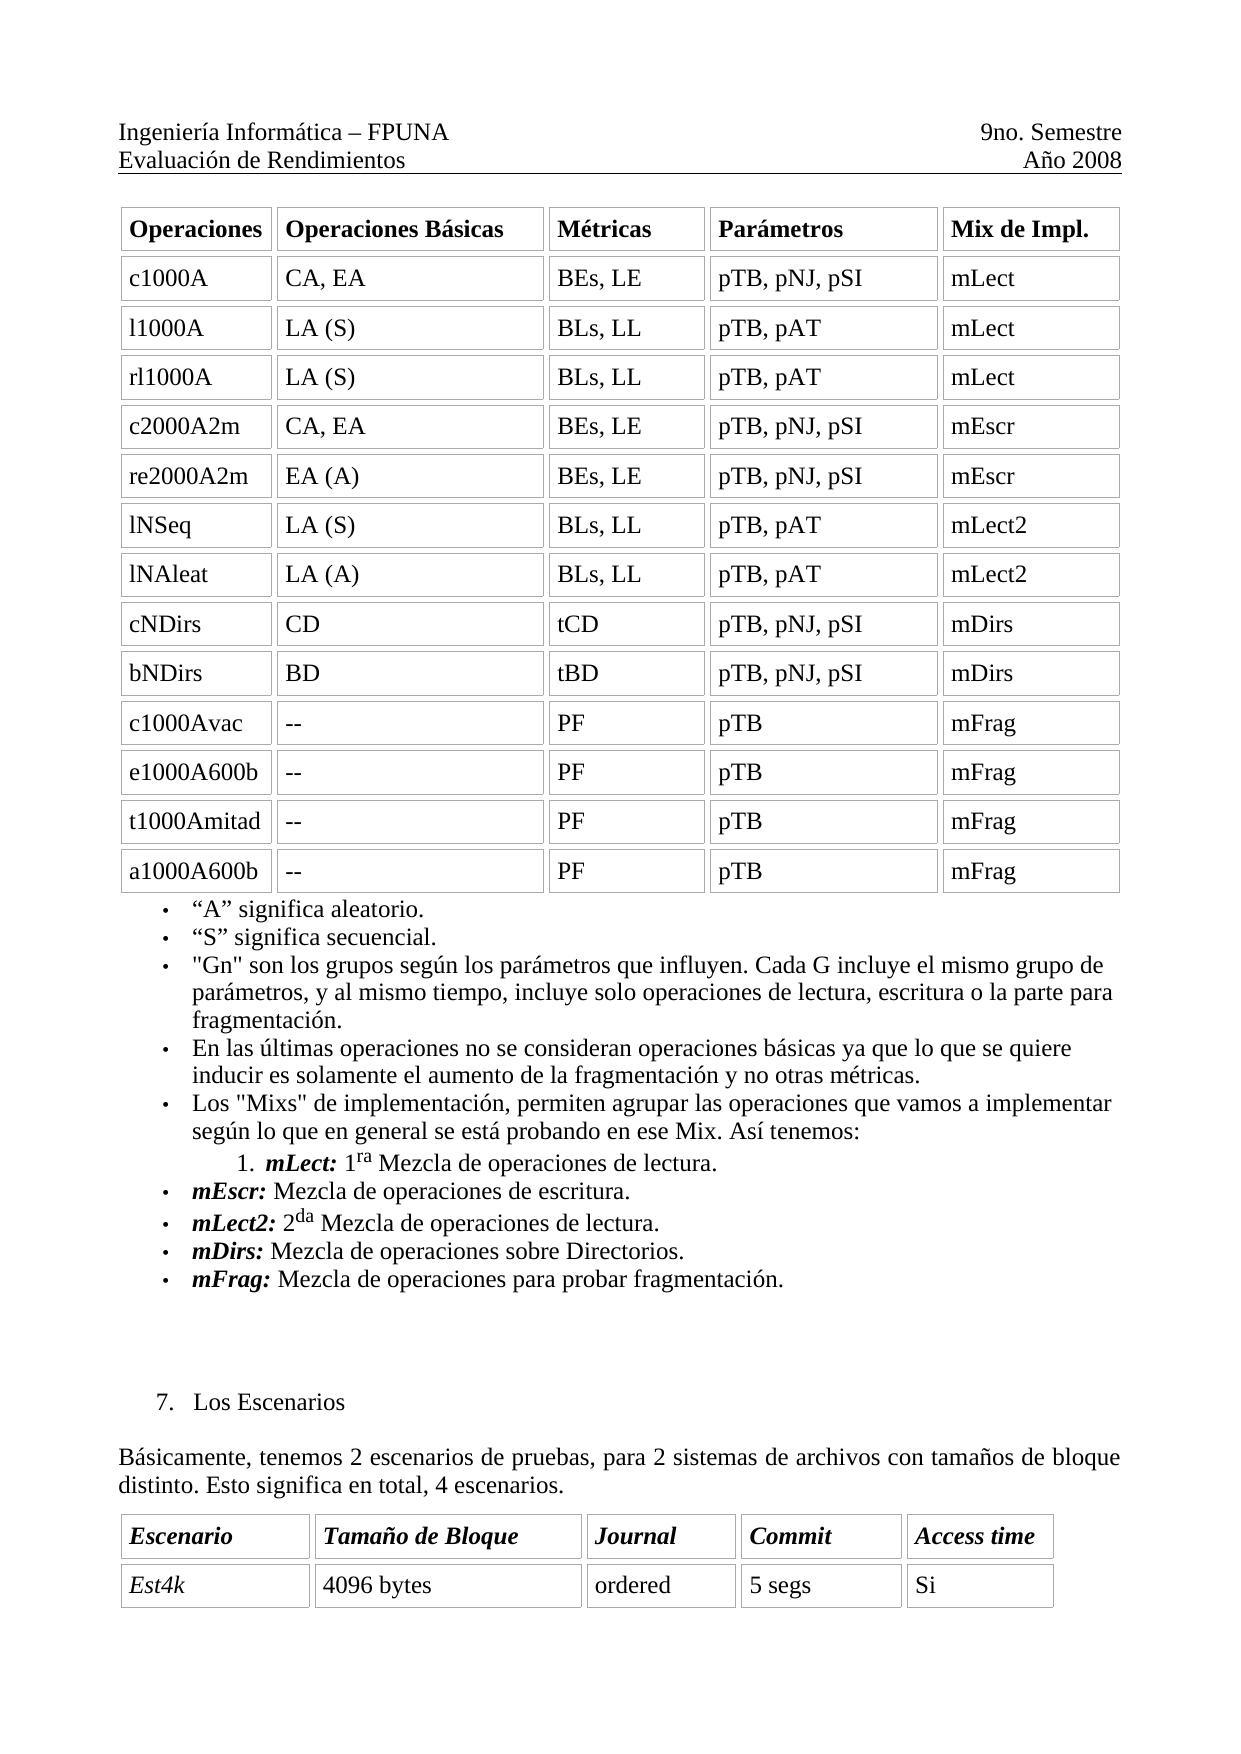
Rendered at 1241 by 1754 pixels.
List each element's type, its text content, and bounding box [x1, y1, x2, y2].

table_cell BD [274, 649, 546, 698]
table_cell LA (A) [274, 550, 546, 599]
table_cell pTB, pAT [707, 500, 940, 550]
table_cell pTB, pNJ, pSI [707, 254, 940, 303]
list mLect: 1ra Mezcla de operaciones de lectura. [236, 1145, 1122, 1177]
table_cell c2000A2m [118, 402, 274, 451]
table_cell mDirs [940, 599, 1122, 648]
table_cell pTB, pAT [707, 352, 940, 402]
table_cell BLs, LL [546, 550, 707, 599]
table_cell -- [274, 846, 546, 895]
table_cell mDirs [940, 649, 1122, 698]
table_header Access time [904, 1511, 1056, 1561]
table_cell Si [904, 1561, 1056, 1610]
table_cell e1000A600b [118, 747, 274, 797]
list mDirs: Mezcla de operaciones sobre Directorios. [162, 1237, 1122, 1265]
table_cell CA, EA [274, 254, 546, 303]
table_cell pTB, pAT [707, 550, 940, 599]
table_cell mLect [940, 352, 1122, 402]
table_header Commit [739, 1511, 904, 1561]
table_cell mLect2 [940, 550, 1122, 599]
table_cell pTB, pNJ, pSI [707, 451, 940, 500]
table_cell LA (S) [274, 352, 546, 402]
table_header Métricas [546, 204, 707, 253]
list mEscr: Mezcla de operaciones de escritura. [162, 1177, 1122, 1205]
table_cell ordered [584, 1561, 738, 1610]
table_cell pTB [707, 747, 940, 797]
list mFrag: Mezcla de operaciones para probar fragmentación. [162, 1265, 1122, 1292]
table_cell pTB [707, 846, 940, 895]
table_cell -- [274, 797, 546, 846]
table_header Journal [584, 1511, 738, 1561]
table_cell tCD [546, 599, 707, 648]
table_cell BEs, LE [546, 402, 707, 451]
table_cell pTB, pNJ, pSI [707, 649, 940, 698]
table_cell mFrag [940, 846, 1122, 895]
table_cell CD [274, 599, 546, 648]
table_cell 5 segs [739, 1561, 904, 1610]
table_cell mLect [940, 254, 1122, 303]
table_cell t1000Amitad [118, 797, 274, 846]
table_cell Est4k [118, 1561, 312, 1610]
table_cell mLect [940, 303, 1122, 352]
table_cell -- [274, 698, 546, 747]
table_cell PF [546, 797, 707, 846]
table_cell BLs, LL [546, 500, 707, 550]
table_cell mFrag [940, 698, 1122, 747]
list "Gn" son los grupos según los parámetros que influyen. Cada G incluye el mismo grupo de parámetros, y al mismo tiempo, incluye solo operaciones de lectura, escritura o la parte para fragmentación. [162, 951, 1122, 1034]
table_cell PF [546, 747, 707, 797]
table_header Parámetros [707, 204, 940, 253]
table_cell re2000A2m [118, 451, 274, 500]
table_cell LA (S) [274, 500, 546, 550]
table_cell mEscr [940, 451, 1122, 500]
table_cell BEs, LE [546, 451, 707, 500]
table_cell pTB, pAT [707, 303, 940, 352]
list Los Escenarios [156, 1388, 1122, 1416]
table_cell l1000A [118, 303, 274, 352]
table_cell -- [274, 747, 546, 797]
table_cell 4096 bytes [312, 1561, 584, 1610]
table_cell pTB [707, 797, 940, 846]
table_cell mEscr [940, 402, 1122, 451]
table_cell EA (A) [274, 451, 546, 500]
table_cell lNAleat [118, 550, 274, 599]
table_header Operaciones Básicas [274, 204, 546, 253]
list En las últimas operaciones no se consideran operaciones básicas ya que lo que se quiere inducir es solamente el aumento de la fragmentación y no otras métricas. [162, 1034, 1122, 1089]
table_cell mFrag [940, 797, 1122, 846]
table_cell c1000A [118, 254, 274, 303]
table_cell BLs, LL [546, 352, 707, 402]
table_cell PF [546, 846, 707, 895]
list mLect2: 2da Mezcla de operaciones de lectura. [162, 1205, 1122, 1237]
table_cell rl1000A [118, 352, 274, 402]
table_cell a1000A600b [118, 846, 274, 895]
list “S” significa secuencial. [162, 923, 1122, 951]
table_cell c1000Avac [118, 698, 274, 747]
table_cell BEs, LE [546, 254, 707, 303]
table_cell BLs, LL [546, 303, 707, 352]
table_cell cNDirs [118, 599, 274, 648]
table_header Operaciones [118, 204, 274, 253]
table_cell CA, EA [274, 402, 546, 451]
table_cell pTB, pNJ, pSI [707, 599, 940, 648]
table_cell pTB, pNJ, pSI [707, 402, 940, 451]
table_cell LA (S) [274, 303, 546, 352]
table_cell mFrag [940, 747, 1122, 797]
table_header Escenario [118, 1511, 312, 1561]
list “A” significa aleatorio. [162, 895, 1122, 923]
table_header Tamaño de Bloque [312, 1511, 584, 1561]
list Los "Mixs" de implementación, permiten agrupar las operaciones que vamos a implementar según lo que en general se está probando en ese Mix. Así tenemos: [162, 1089, 1122, 1145]
table_cell lNSeq [118, 500, 274, 550]
table_cell PF [546, 698, 707, 747]
table_cell mLect2 [940, 500, 1122, 550]
text Básicamente, tenemos 2 escenarios de pruebas, para 2 sistemas de archivos con tamaños de bloque distinto. Esto significa en total, 4 escenarios. [118, 1443, 1122, 1499]
table_cell pTB [707, 698, 940, 747]
table_cell tBD [546, 649, 707, 698]
table_cell bNDirs [118, 649, 274, 698]
table_header Mix de Impl. [940, 204, 1122, 253]
